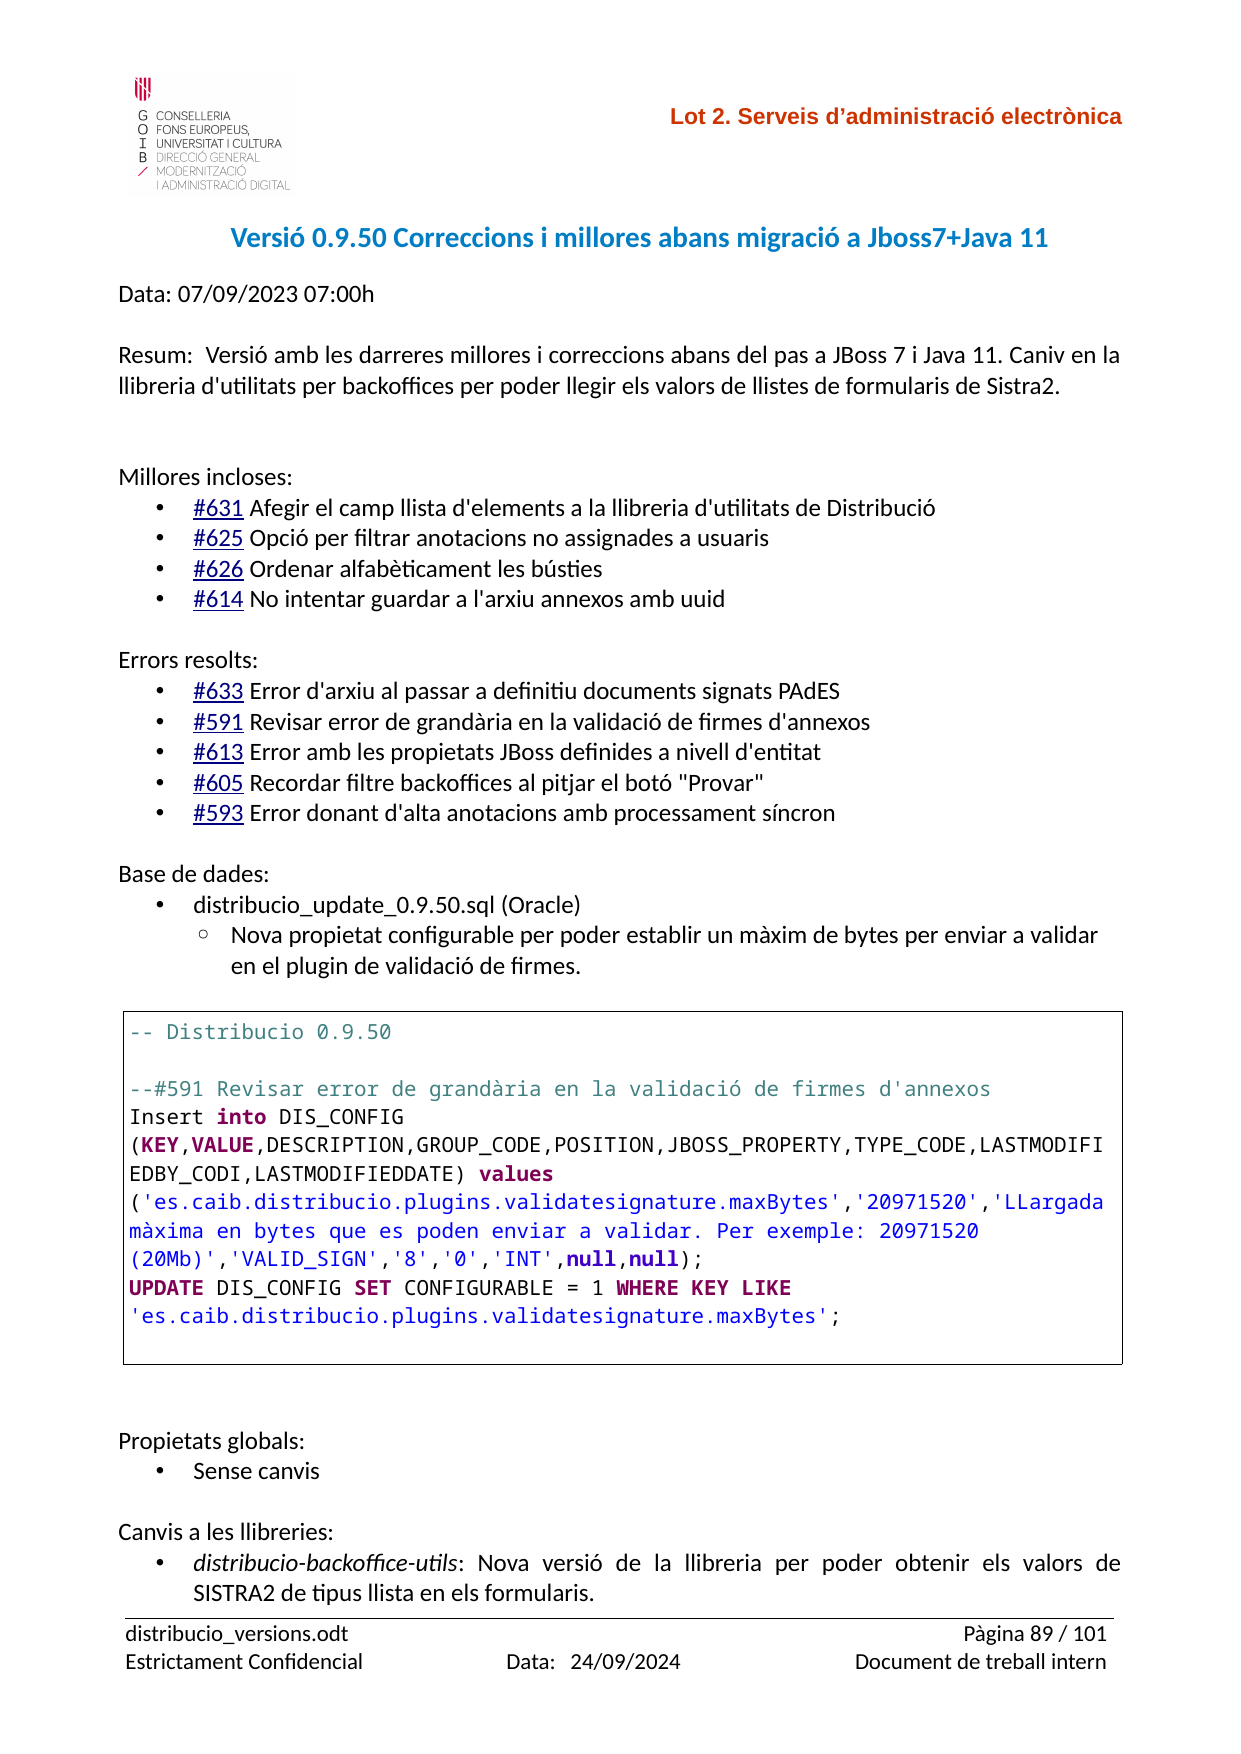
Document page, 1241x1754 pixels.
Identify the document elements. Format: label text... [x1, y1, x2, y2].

list Sense canvis [156, 1455, 1122, 1486]
list Nova propietat configurable per poder establir un màxim de bytes per enviar a validar en el plugin de validació de firmes. [193, 919, 1122, 980]
list distribucio-backoffice-utils: Nova versió de la llibreria per poder obtenir els valors de SISTRA2 de tipus llista en els formularis. [156, 1547, 1122, 1608]
text Base de dades: [118, 858, 1122, 889]
list #631 Afegir el camp llista d'elements a la llibreria d'utilitats de Distribució [156, 492, 1122, 523]
list #626 Ordenar alfabèticament les bústies [156, 553, 1122, 584]
list #633 Error d'arxiu al passar a definitiu documents signats PAdES [156, 675, 1122, 706]
text Propietats globals: [118, 1425, 1122, 1455]
text Resum: Versió amb les darreres millores i correccions abans del pas a JBoss 7 i Java 11. Caniv en la llibreria d'utilitats per backoffices per poder llegir els valors de llistes de formularis de Sistra2. [118, 339, 1122, 401]
list #614 No intentar guardar a l'arxiu annexos amb uuid [156, 584, 1122, 614]
list #605 Recordar filtre backoffices al pitjar el botó "Provar" [156, 767, 1122, 797]
text Millores incloses: [118, 462, 1122, 492]
text Canvis a les llibreries: [118, 1516, 1122, 1547]
list #625 Opció per filtrar anotacions no assignades a usuaris [156, 523, 1122, 553]
text Data: 07/09/2023 07:00h [118, 278, 1122, 309]
table_header -- Distribucio 0.9.50 --#591 Revisar error de grandària en la validació de firmes d'annexos Insert into DIS_CONFIG (KEY,VALUE,DESCRIPTION,GROUP_CODE,POSITION,JBOSS_PROPERTY,TYPE_CODE,LASTMODIFIEDBY_CODI,LASTMODIFIEDDATE) values ('es.caib.distribucio.plugins.validatesignature.maxBytes','20971520','LLargada màxima en bytes que es poden enviar a validar. Per exemple: 20971520 (20Mb)','VALID_SIGN','8','0','INT',null,null); UPDATE DIS_CONFIG SET CONFIGURABLE = 1 WHERE KEY LIKE 'es.caib.distribucio.plugins.validatesignature.maxBytes'; [124, 1012, 1122, 1364]
list #591 Revisar error de grandària en la validació de firmes d'annexos [156, 706, 1122, 736]
text Errors resolts: [118, 645, 1122, 675]
list #613 Error amb les propietats JBoss definides a nivell d'entitat [156, 736, 1122, 767]
list distribucio_update_0.9.50.sql (Oracle) [156, 889, 1122, 919]
picture [126, 70, 299, 197]
list #593 Error donant d'alta anotacions amb processament síncron [156, 797, 1122, 828]
subtitle Versió 0.9.50 Correccions i millores abans migració a Jboss7+Java 11 [153, 219, 1122, 255]
